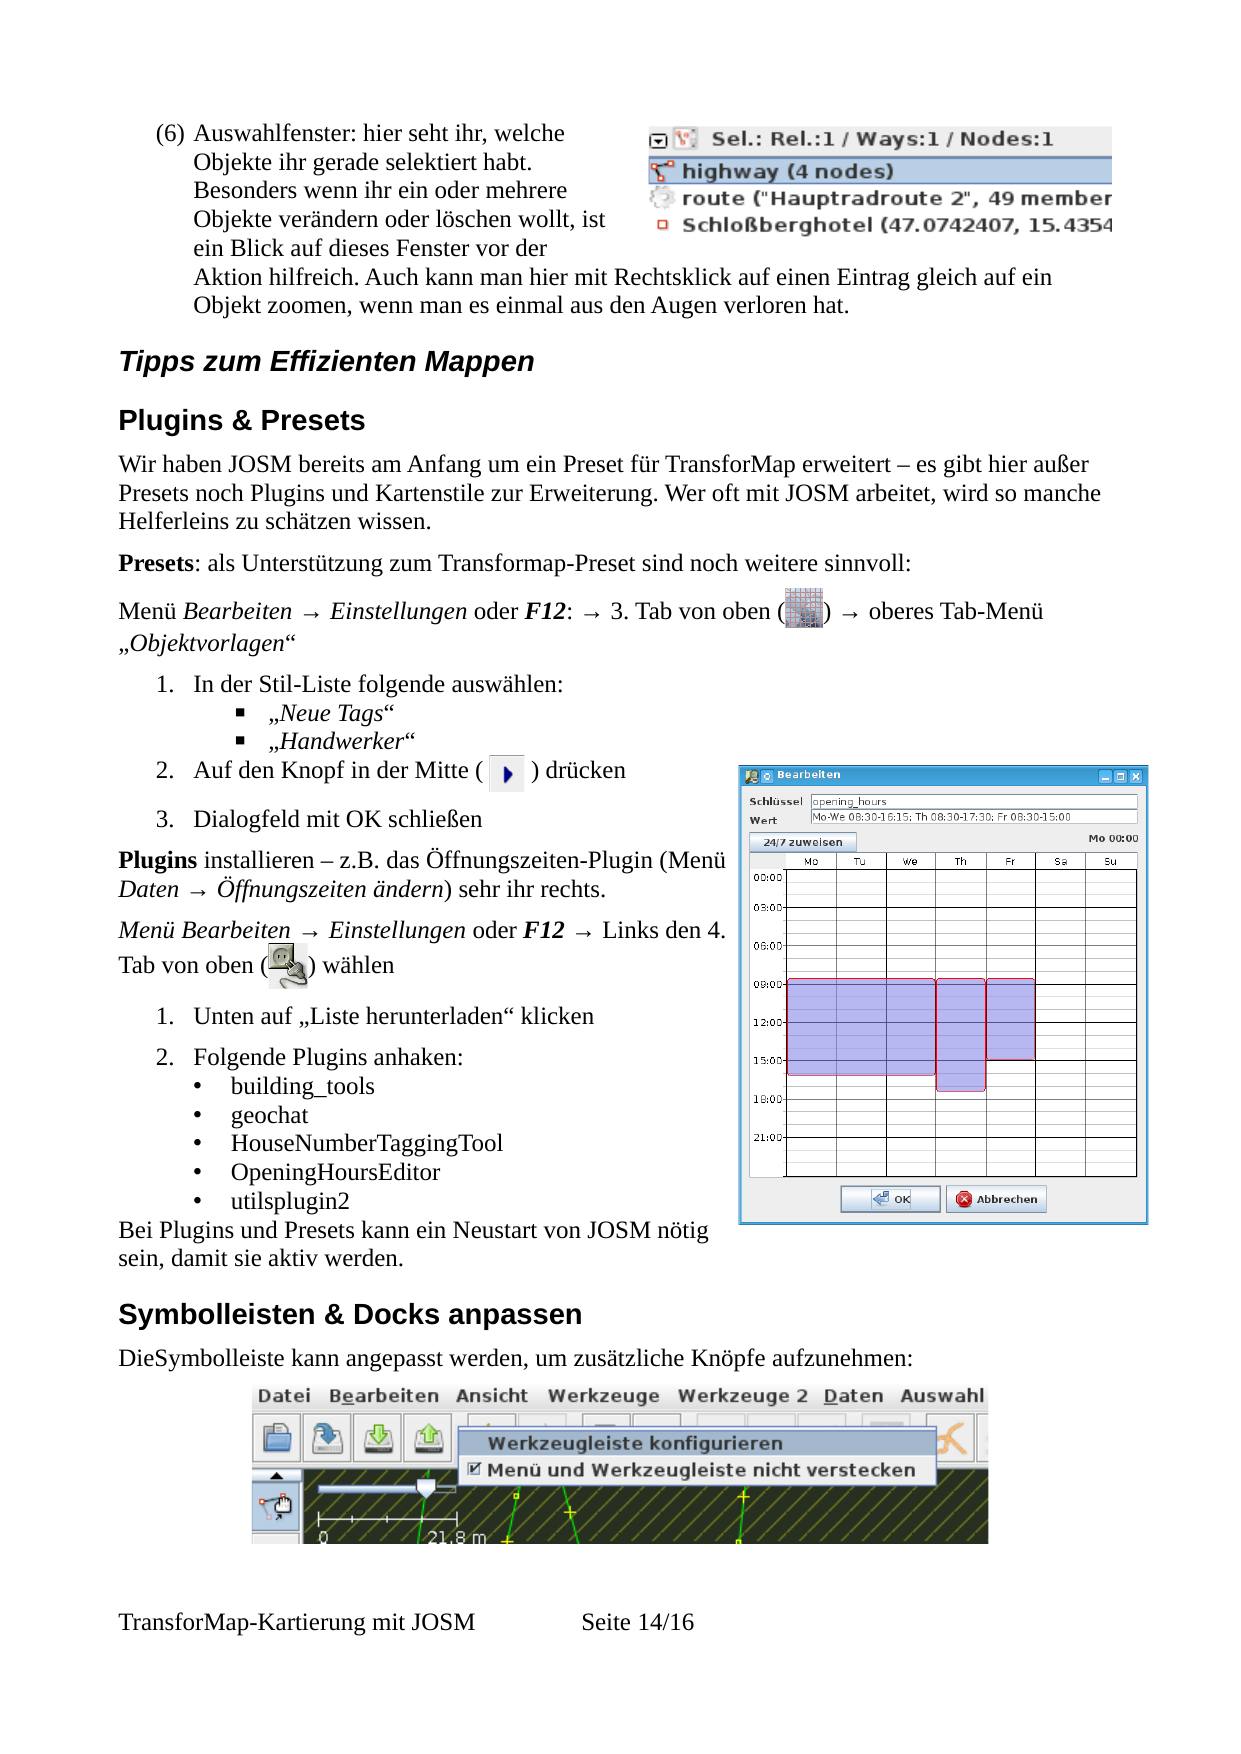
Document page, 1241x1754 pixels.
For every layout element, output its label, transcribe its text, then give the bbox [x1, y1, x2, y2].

subtitle Tipps zum Effizienten Mappen [118, 344, 1122, 378]
text Menü Bearbeiten → Einstellungen oder F12: → 3. Tab von oben () → oberes Tab-Menü „Objektvorlagen“ [118, 589, 1122, 656]
text Plugins installieren – z.B. das Öffnungszeiten-Plugin (Menü Daten → Öffnungszeiten ändern) sehr ihr rechts. [118, 845, 738, 902]
list Unten auf „Liste herunterladen“ klicken [156, 1001, 738, 1030]
list „Handwerker“ [231, 726, 1122, 755]
text Wir haben JOSM bereits am Anfang um ein Preset für TransforMap erweitert – es gibt hier außer Presets noch Plugins und Kartenstile zur Erweiterung. Wer oft mit JOSM arbeitet, wird so manche Helferleins zu schätzen wissen. [118, 449, 1122, 535]
text Presets: als Unterstützung zum Transformap-Preset sind noch weitere sinnvoll: [118, 548, 1122, 576]
picture [785, 588, 823, 628]
picture [251, 1384, 989, 1544]
list In der Stil-Liste folgende auswählen: [156, 669, 1122, 698]
list ) drücken [525, 755, 1122, 791]
list Auf den Knopf in der Mitte ( [156, 755, 489, 791]
picture [268, 943, 308, 989]
list Dialogfeld mit OK schließen [156, 804, 738, 832]
subtitle Symbolleisten & Docks anpassen [118, 1297, 1122, 1331]
list geochat [193, 1100, 738, 1128]
list OpeningHoursEditor [193, 1157, 738, 1186]
text Menü Bearbeiten → Einstellungen oder F12 → Links den 4. Tab von oben () wählen [118, 915, 738, 988]
list Folgende Plugins anhaken: [156, 1042, 738, 1071]
text Bei Plugins und Presets kann ein Neustart von JOSM nötig sein, damit sie aktiv werden. [118, 1215, 1122, 1272]
list HouseNumberTaggingTool [193, 1128, 738, 1157]
picture [738, 765, 1149, 1225]
subtitle Plugins & Presets [118, 403, 1122, 436]
text DieSymbolleiste kann angepasst werden, um zusätzliche Knöpfe aufzunehmen: [118, 1343, 1122, 1372]
list building_tools [193, 1071, 738, 1100]
picture [489, 755, 525, 792]
list Auswahlfenster: hier seht ihr, welche Objekte ihr gerade selektiert habt. Besonders wenn ihr ein oder mehrere Objekte verändern oder löschen wollt, ist ein Blick auf dieses Fenster vor der Aktion hilfreich. Auch kann man hier mit Rechtsklick auf einen Eintrag gleich auf ein Objekt zoomen, wenn man es einmal aus den Augen verloren hat. [156, 118, 1122, 319]
list „Neue Tags“ [231, 698, 1122, 726]
list utilsplugin2 [193, 1186, 738, 1215]
picture [648, 125, 1112, 238]
